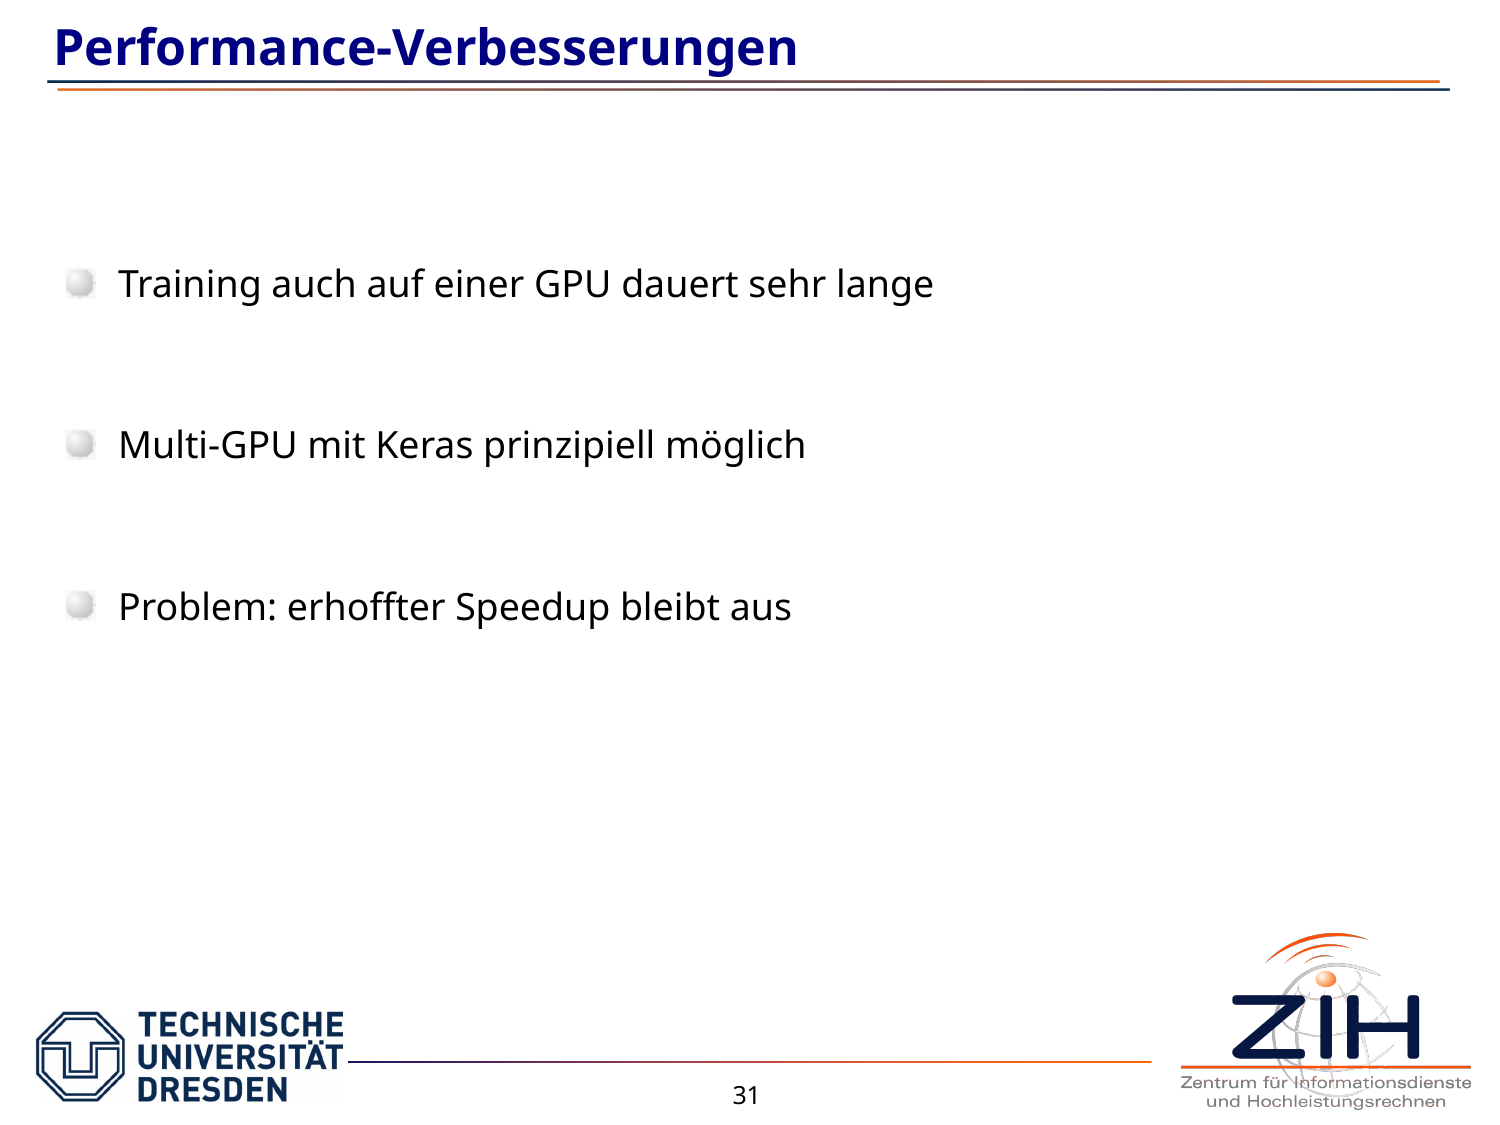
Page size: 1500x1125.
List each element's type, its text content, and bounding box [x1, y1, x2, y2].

picture [47, 80, 1450, 91]
picture [1181, 933, 1471, 1110]
title Performance-Verbesserungen [53, 12, 1453, 81]
list Training auch auf einer GPU dauert sehr lange Multi-GPU mit Keras prinzipiell möglich Problem: erhoffter Speedup bleibt aus [29, 118, 1418, 771]
picture [35, 1011, 343, 1102]
